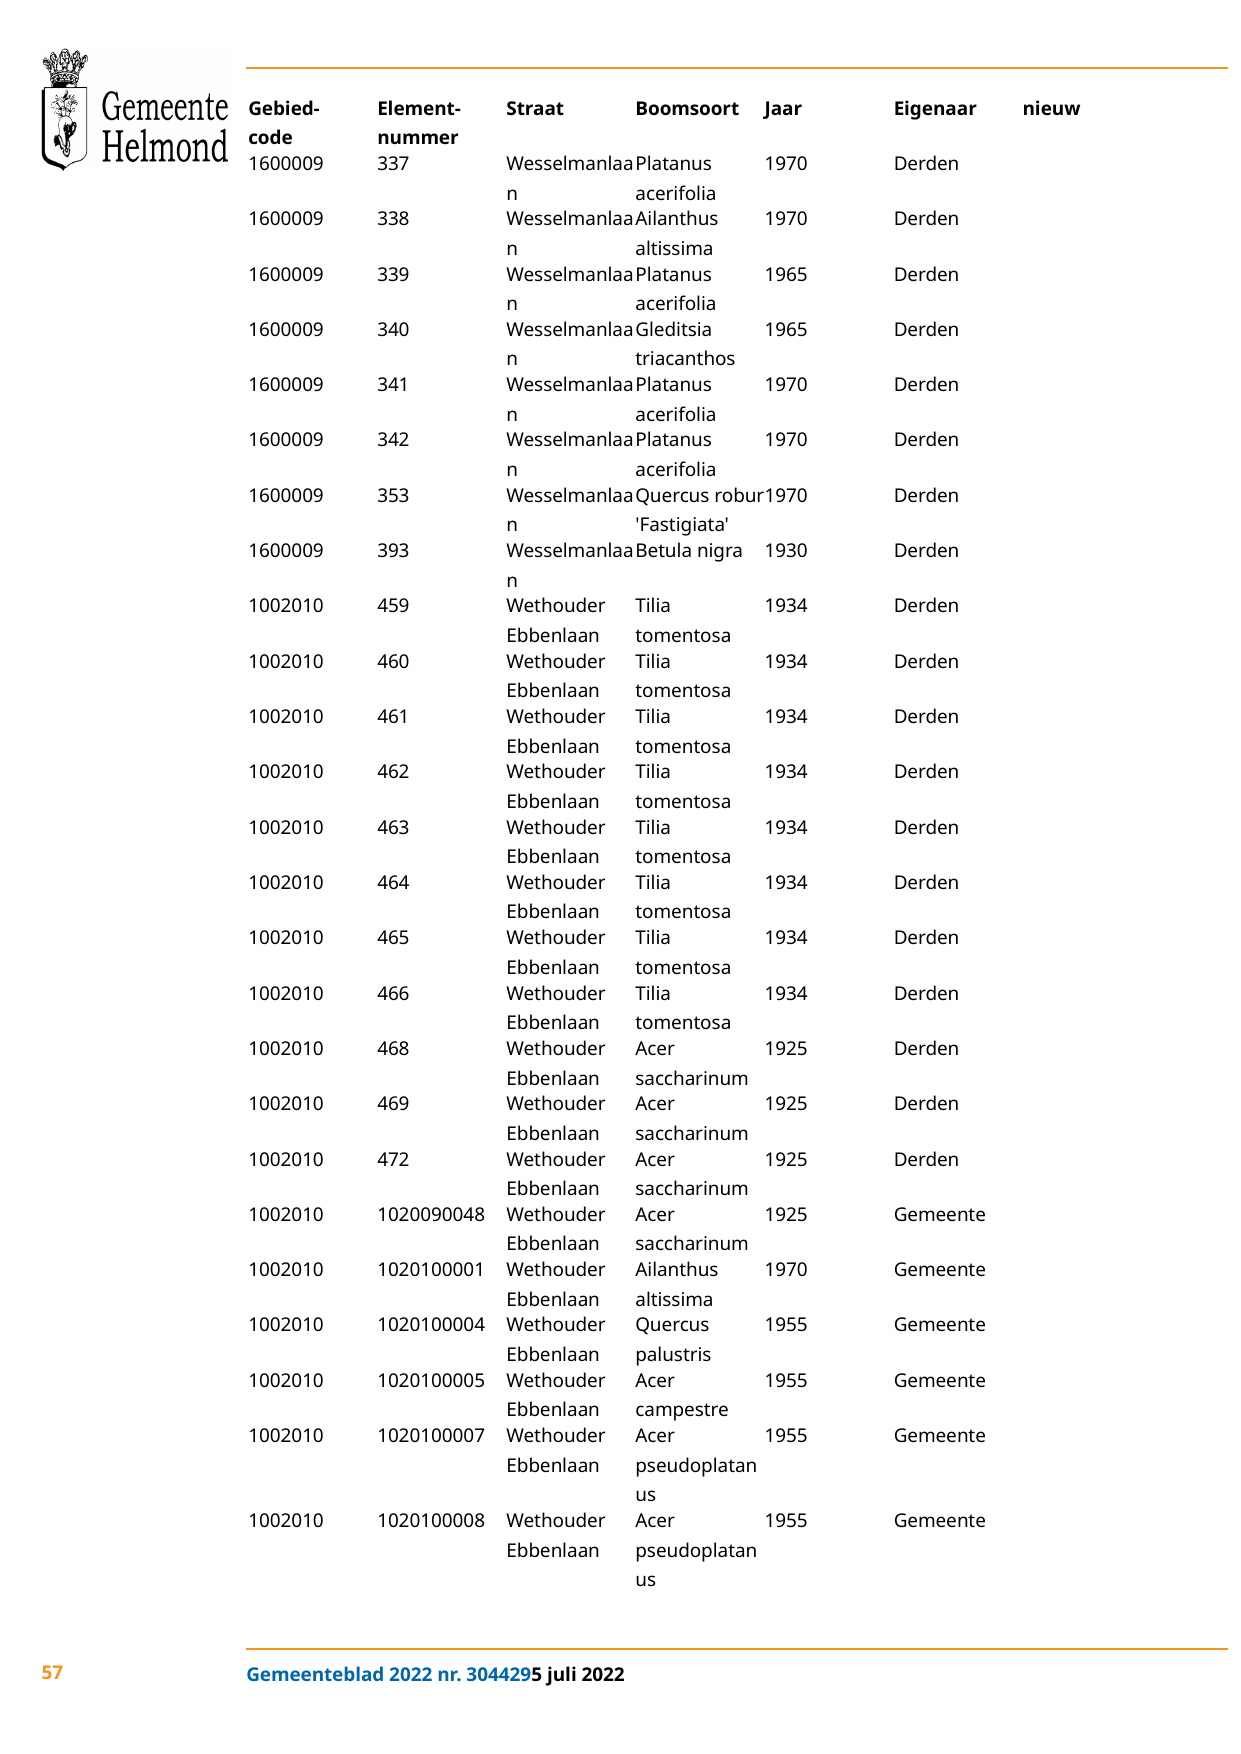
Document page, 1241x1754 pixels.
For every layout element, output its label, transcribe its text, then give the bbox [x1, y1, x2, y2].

table_cell Wethouder Ebbenlaan [506, 648, 635, 703]
table_cell 342 [377, 427, 506, 482]
table_cell Platanus acerifolia [635, 150, 764, 205]
table_cell Wethouder Ebbenlaan [506, 869, 635, 924]
table_cell 463 [377, 814, 506, 869]
table_cell 1600009 [248, 482, 377, 537]
table_cell 1970 [764, 482, 893, 537]
table_cell 1002010 [248, 1422, 377, 1507]
table_cell 1002010 [248, 814, 377, 869]
table_cell [1023, 593, 1152, 648]
table_cell [1023, 1507, 1152, 1592]
table_cell Wethouder Ebbenlaan [506, 1146, 635, 1201]
table_cell Derden [894, 980, 1022, 1035]
table_cell Acer pseudoplatanus [635, 1422, 764, 1507]
table_cell 1600009 [248, 537, 377, 593]
table_cell 464 [377, 869, 506, 924]
table_cell [1023, 316, 1152, 371]
table_cell [1023, 482, 1152, 537]
table_cell 1965 [764, 316, 893, 371]
table_header Straat [506, 95, 635, 150]
table_cell Derden [894, 1146, 1022, 1201]
table_cell 1020100007 [377, 1422, 506, 1507]
table_cell 1955 [764, 1422, 893, 1507]
table_cell [1023, 1422, 1152, 1507]
table_cell Gemeente [894, 1201, 1022, 1256]
table_cell Derden [894, 1035, 1022, 1090]
table_cell Wethouder Ebbenlaan [506, 814, 635, 869]
table_cell 1934 [764, 759, 893, 814]
table_cell 1600009 [248, 371, 377, 427]
table_cell 466 [377, 980, 506, 1035]
table_cell 393 [377, 537, 506, 593]
table_cell 1970 [764, 427, 893, 482]
table_cell 461 [377, 703, 506, 758]
table_cell [1023, 1201, 1152, 1256]
table_cell 341 [377, 371, 506, 427]
table_cell Wethouder Ebbenlaan [506, 1312, 635, 1367]
table_cell 459 [377, 593, 506, 648]
table_header nieuw [1023, 95, 1152, 150]
table_cell Gemeente [894, 1507, 1022, 1592]
table_cell Wesselmanlaan [506, 482, 635, 537]
table_cell 1020100004 [377, 1312, 506, 1367]
table_cell [1023, 427, 1152, 482]
table_cell [1023, 980, 1152, 1035]
table_cell 1934 [764, 648, 893, 703]
table_cell 1970 [764, 371, 893, 427]
table_cell Acer saccharinum [635, 1146, 764, 1201]
table_cell 1002010 [248, 869, 377, 924]
table_cell 1600009 [248, 261, 377, 316]
table_cell 1002010 [248, 1035, 377, 1090]
table_cell [1023, 537, 1152, 593]
table_cell Wethouder Ebbenlaan [506, 1035, 635, 1090]
table_cell 1002010 [248, 925, 377, 980]
table_cell 468 [377, 1035, 506, 1090]
table_cell [1023, 1090, 1152, 1146]
table_cell 1925 [764, 1090, 893, 1146]
table_cell Wesselmanlaan [506, 316, 635, 371]
table_cell Wesselmanlaan [506, 261, 635, 316]
table_cell [1023, 648, 1152, 703]
table_cell Tilia tomentosa [635, 925, 764, 980]
table_cell Derden [894, 205, 1022, 261]
table_cell 1955 [764, 1507, 893, 1592]
table_cell 1925 [764, 1146, 893, 1201]
table_cell Derden [894, 703, 1022, 758]
table_cell 1002010 [248, 1312, 377, 1367]
table_cell [1023, 1146, 1152, 1201]
table_cell 1002010 [248, 1090, 377, 1146]
table_cell Betula nigra [635, 537, 764, 593]
table_cell 1934 [764, 925, 893, 980]
table_header Boomsoort [635, 95, 764, 150]
table_cell Platanus acerifolia [635, 427, 764, 482]
table_cell [1023, 703, 1152, 758]
table_cell Derden [894, 593, 1022, 648]
table_cell Derden [894, 150, 1022, 205]
table_cell 469 [377, 1090, 506, 1146]
table_cell Derden [894, 537, 1022, 593]
table_cell Wethouder Ebbenlaan [506, 759, 635, 814]
table_cell Tilia tomentosa [635, 814, 764, 869]
table_cell Wethouder Ebbenlaan [506, 925, 635, 980]
table_cell 472 [377, 1146, 506, 1201]
table_cell Derden [894, 427, 1022, 482]
table_cell 1955 [764, 1367, 893, 1422]
table_cell 337 [377, 150, 506, 205]
table_cell 465 [377, 925, 506, 980]
table_cell Tilia tomentosa [635, 703, 764, 758]
table_cell Gemeente [894, 1422, 1022, 1507]
table_cell [1023, 1367, 1152, 1422]
table_cell 353 [377, 482, 506, 537]
table_cell 1965 [764, 261, 893, 316]
table_cell Derden [894, 316, 1022, 371]
table_cell Wesselmanlaan [506, 150, 635, 205]
table_cell Wethouder Ebbenlaan [506, 1367, 635, 1422]
table_cell Quercus robur 'Fastigiata' [635, 482, 764, 537]
table_cell Quercus palustris [635, 1312, 764, 1367]
table_cell [1023, 205, 1152, 261]
table_cell [1023, 814, 1152, 869]
table_cell [1023, 1256, 1152, 1312]
table_cell Tilia tomentosa [635, 869, 764, 924]
table_cell 1934 [764, 869, 893, 924]
table_cell 1002010 [248, 1367, 377, 1422]
table_cell 1970 [764, 205, 893, 261]
table_cell Tilia tomentosa [635, 593, 764, 648]
table_cell Wethouder Ebbenlaan [506, 703, 635, 758]
table_cell 1020090048 [377, 1201, 506, 1256]
table_header Eigenaar [894, 95, 1022, 150]
table_cell Wethouder Ebbenlaan [506, 593, 635, 648]
table_cell Derden [894, 925, 1022, 980]
table_cell 1600009 [248, 205, 377, 261]
table_cell 1955 [764, 1312, 893, 1367]
table_cell Tilia tomentosa [635, 759, 764, 814]
table_cell 1002010 [248, 1256, 377, 1312]
table_cell Derden [894, 371, 1022, 427]
table_cell Gemeente [894, 1367, 1022, 1422]
table_cell 1002010 [248, 759, 377, 814]
table_cell [1023, 150, 1152, 205]
table_cell 1934 [764, 703, 893, 758]
table_cell 339 [377, 261, 506, 316]
table_cell 1925 [764, 1201, 893, 1256]
table_cell Wethouder Ebbenlaan [506, 1422, 635, 1507]
table_cell [1023, 261, 1152, 316]
table_cell 340 [377, 316, 506, 371]
table_cell [1023, 869, 1152, 924]
table_cell 1002010 [248, 1507, 377, 1592]
table_cell Wesselmanlaan [506, 427, 635, 482]
table_cell Ailanthus altissima [635, 1256, 764, 1312]
table_cell Ailanthus altissima [635, 205, 764, 261]
table_cell Wesselmanlaan [506, 537, 635, 593]
table_cell Tilia tomentosa [635, 980, 764, 1035]
table_cell 1020100005 [377, 1367, 506, 1422]
table_cell 1002010 [248, 1201, 377, 1256]
table_cell 1600009 [248, 427, 377, 482]
table_cell Derden [894, 1090, 1022, 1146]
table_cell Derden [894, 648, 1022, 703]
table_cell Acer pseudoplatanus [635, 1507, 764, 1592]
table_cell Derden [894, 482, 1022, 537]
table_cell 1020100001 [377, 1256, 506, 1312]
table_cell 1930 [764, 537, 893, 593]
table_cell 460 [377, 648, 506, 703]
table_cell Wethouder Ebbenlaan [506, 1090, 635, 1146]
table_cell Platanus acerifolia [635, 261, 764, 316]
table_cell Wesselmanlaan [506, 205, 635, 261]
table_cell Acer campestre [635, 1367, 764, 1422]
table_cell Derden [894, 261, 1022, 316]
table_cell 1925 [764, 1035, 893, 1090]
table_cell [1023, 1312, 1152, 1367]
table_cell 1002010 [248, 648, 377, 703]
table_cell Acer saccharinum [635, 1201, 764, 1256]
picture [41, 47, 231, 172]
table_cell Wethouder Ebbenlaan [506, 980, 635, 1035]
table_cell [1023, 925, 1152, 980]
table_cell Derden [894, 869, 1022, 924]
table_cell 1934 [764, 593, 893, 648]
table_header Element-nummer [377, 95, 506, 150]
table_cell Gemeente [894, 1256, 1022, 1312]
table_cell 1970 [764, 150, 893, 205]
table_cell Gemeente [894, 1312, 1022, 1367]
table_cell 1970 [764, 1256, 893, 1312]
table_cell Acer saccharinum [635, 1090, 764, 1146]
table_cell 1002010 [248, 980, 377, 1035]
table_cell 1002010 [248, 703, 377, 758]
table_cell 338 [377, 205, 506, 261]
table_header Gebied- code [248, 95, 377, 150]
table_cell 1934 [764, 814, 893, 869]
table_header Jaar [764, 95, 893, 150]
table_cell Platanus acerifolia [635, 371, 764, 427]
table_cell Wethouder Ebbenlaan [506, 1507, 635, 1592]
table_cell Wethouder Ebbenlaan [506, 1201, 635, 1256]
table_cell Acer saccharinum [635, 1035, 764, 1090]
table_cell 1002010 [248, 593, 377, 648]
table_cell 462 [377, 759, 506, 814]
table_cell 1020100008 [377, 1507, 506, 1592]
table_cell Gleditsia triacanthos [635, 316, 764, 371]
table_cell 1600009 [248, 150, 377, 205]
table_cell Wesselmanlaan [506, 371, 635, 427]
table_cell [1023, 1035, 1152, 1090]
table_cell 1934 [764, 980, 893, 1035]
table_cell Derden [894, 759, 1022, 814]
table_cell 1600009 [248, 316, 377, 371]
table_cell [1023, 371, 1152, 427]
table_cell Wethouder Ebbenlaan [506, 1256, 635, 1312]
table_cell Derden [894, 814, 1022, 869]
table_cell 1002010 [248, 1146, 377, 1201]
table_cell [1023, 759, 1152, 814]
table_cell Tilia tomentosa [635, 648, 764, 703]
